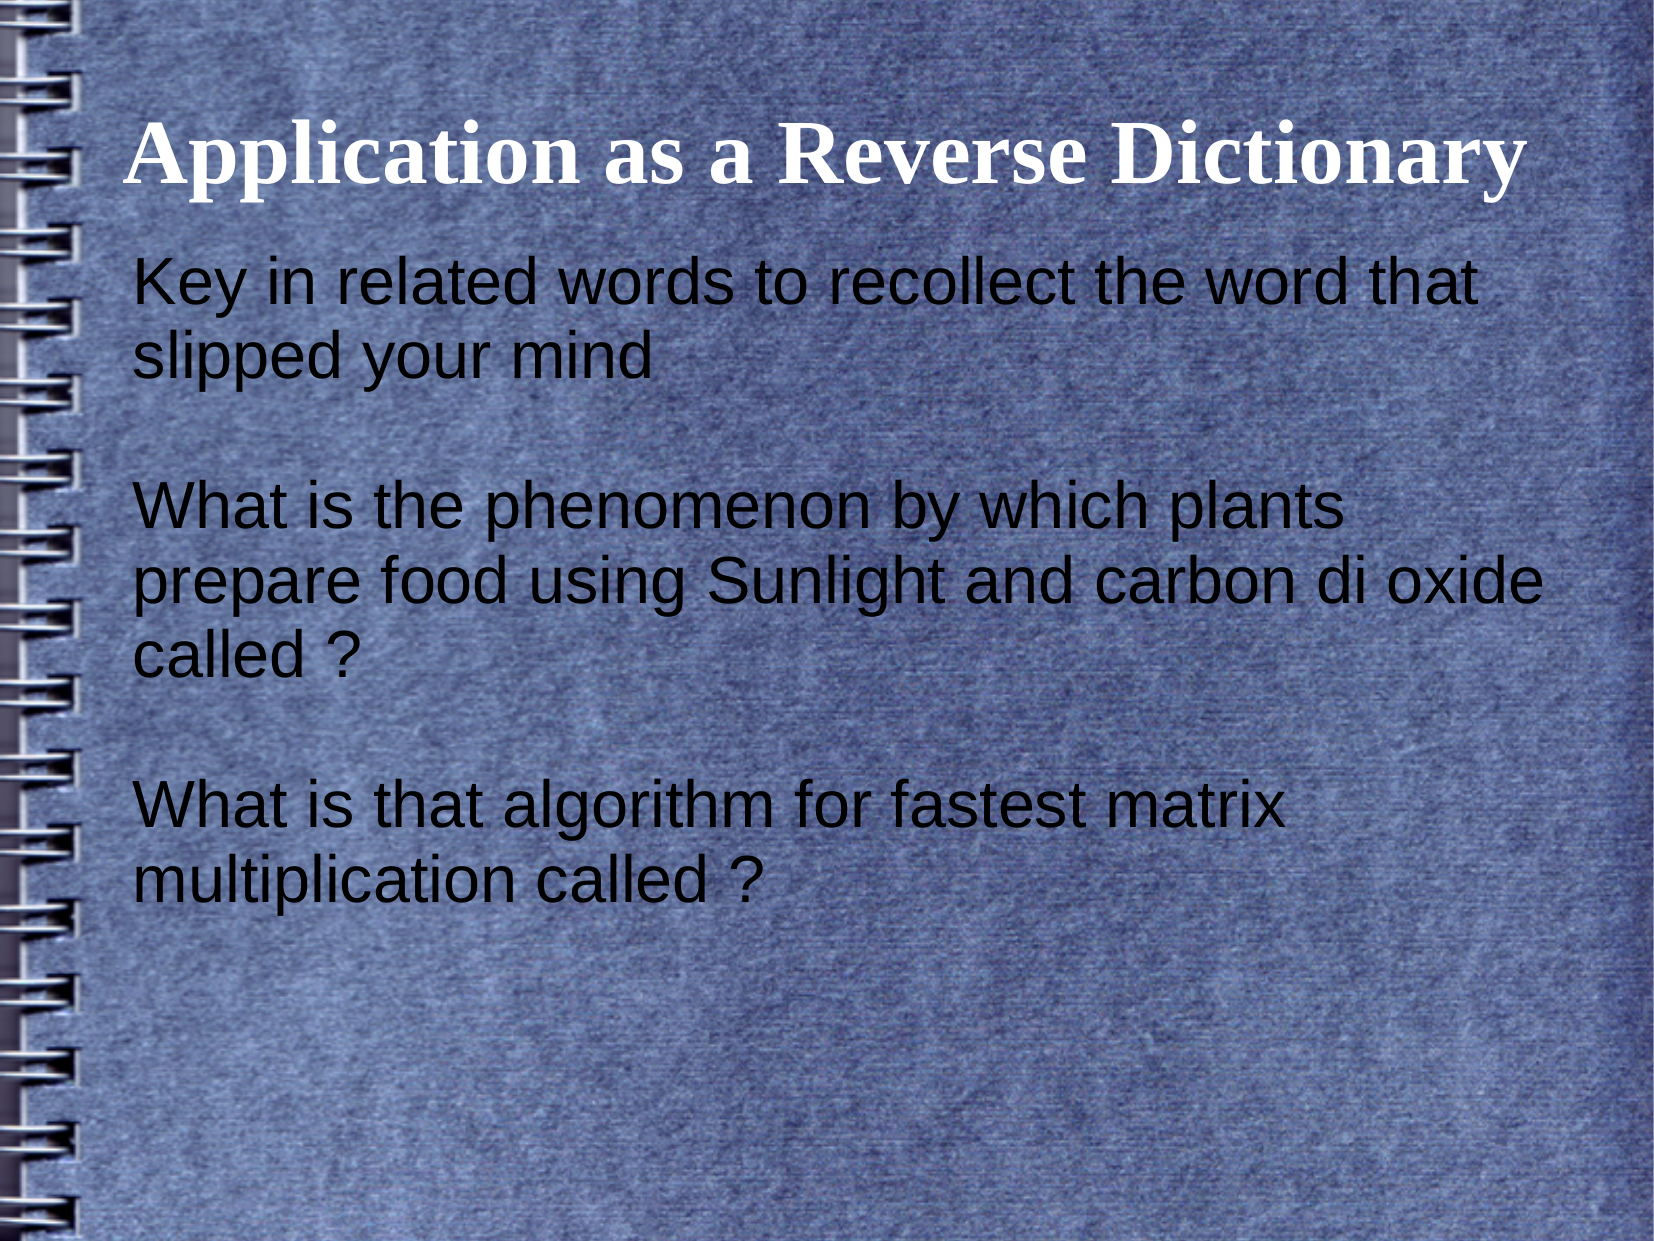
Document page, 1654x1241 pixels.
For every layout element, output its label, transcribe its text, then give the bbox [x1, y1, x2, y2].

title Application as a Reverse Dictionary [82, 56, 1571, 250]
text_box Key in related words to recollect the word that slipped your mind What is the phenomenon by which plants prepare food using Sunlight and carbon di oxide called ? What is that algorithm for fastest matrix multiplication called ? [118, 236, 1565, 942]
picture [0, 0, 1654, 1241]
